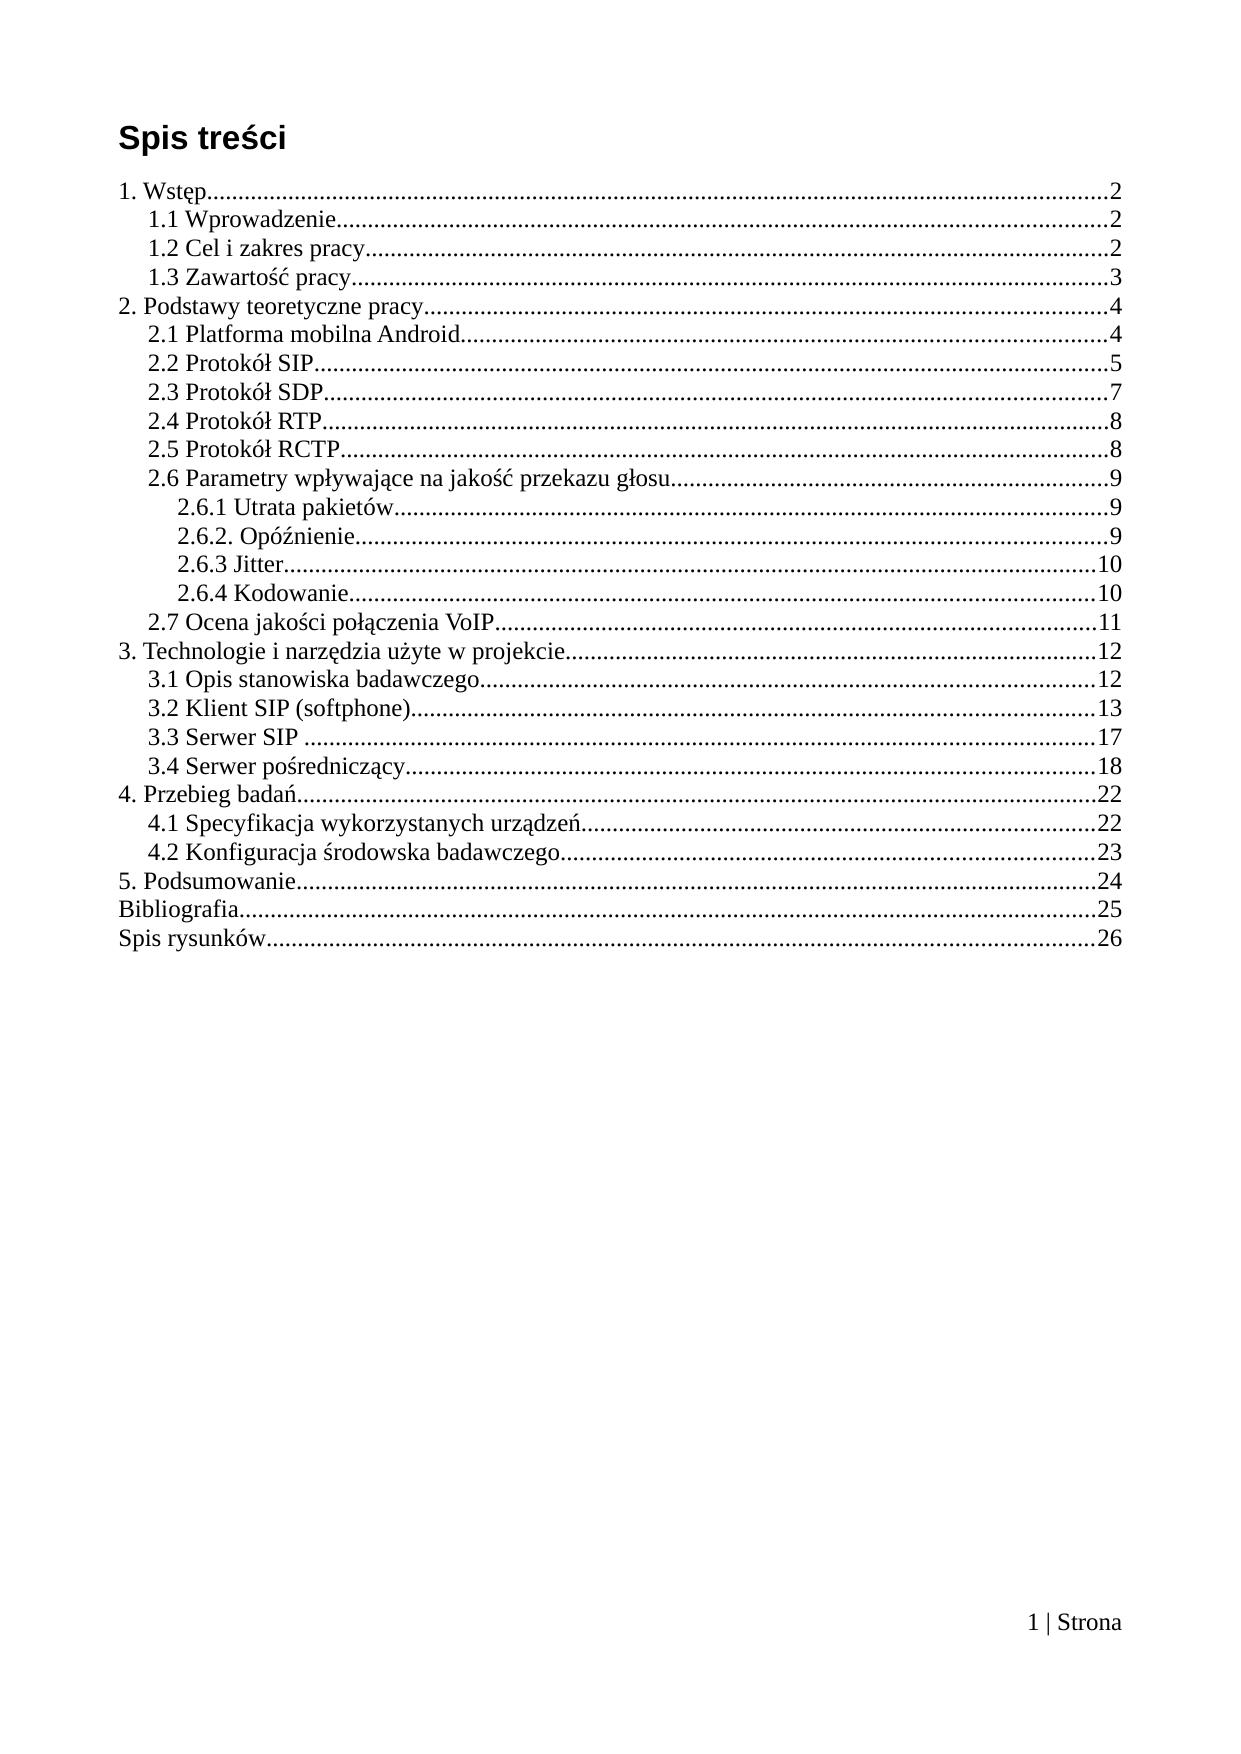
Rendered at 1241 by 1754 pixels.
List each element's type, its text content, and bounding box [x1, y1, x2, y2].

text 5. Podsumowanie 24 [118, 866, 1122, 894]
text 1.2 Cel i zakres pracy 2 [148, 233, 1122, 262]
text 3.3 Serwer SIP 17 [148, 722, 1122, 751]
text Bibliografia 25 [118, 894, 1122, 923]
subtitle Spis treści [118, 118, 1122, 157]
text 1. Wstęp 2 [118, 176, 1122, 204]
text 2.4 Protokół RTP 8 [148, 406, 1122, 434]
text 2.3 Protokół SDP 7 [148, 377, 1122, 406]
text 1.3 Zawartość pracy 3 [148, 262, 1122, 291]
text 4. Przebieg badań 22 [118, 779, 1122, 808]
text Spis rysunków 26 [118, 923, 1122, 952]
text 3.2 Klient SIP (softphone) 13 [148, 693, 1122, 722]
text 2. Podstawy teoretyczne pracy 4 [118, 291, 1122, 319]
text 3.4 Serwer pośredniczący 18 [148, 751, 1122, 779]
text 4.2 Konfiguracja środowska badawczego. 23 [148, 837, 1122, 866]
text 4.1 Specyfikacja wykorzystanych urządzeń 22 [148, 808, 1122, 837]
text 2.6.3 Jitter 10 [177, 549, 1122, 578]
text 2.7 Ocena jakości połączenia VoIP 11 [148, 607, 1122, 636]
text 3.1 Opis stanowiska badawczego 12 [148, 664, 1122, 693]
text 2.6 Parametry wpływające na jakość przekazu głosu 9 [148, 463, 1122, 492]
text 2.6.4 Kodowanie 10 [177, 578, 1122, 607]
text 2.1 Platforma mobilna Android 4 [148, 319, 1122, 348]
text 2.2 Protokół SIP 5 [148, 348, 1122, 377]
text 2.5 Protokół RCTP 8 [148, 434, 1122, 463]
text 2.6.2. Opóźnienie 9 [177, 521, 1122, 549]
text 2.6.1 Utrata pakietów 9 [177, 492, 1122, 521]
text 1.1 Wprowadzenie 2 [148, 204, 1122, 233]
text 3. Technologie i narzędzia użyte w projekcie 12 [118, 636, 1122, 664]
